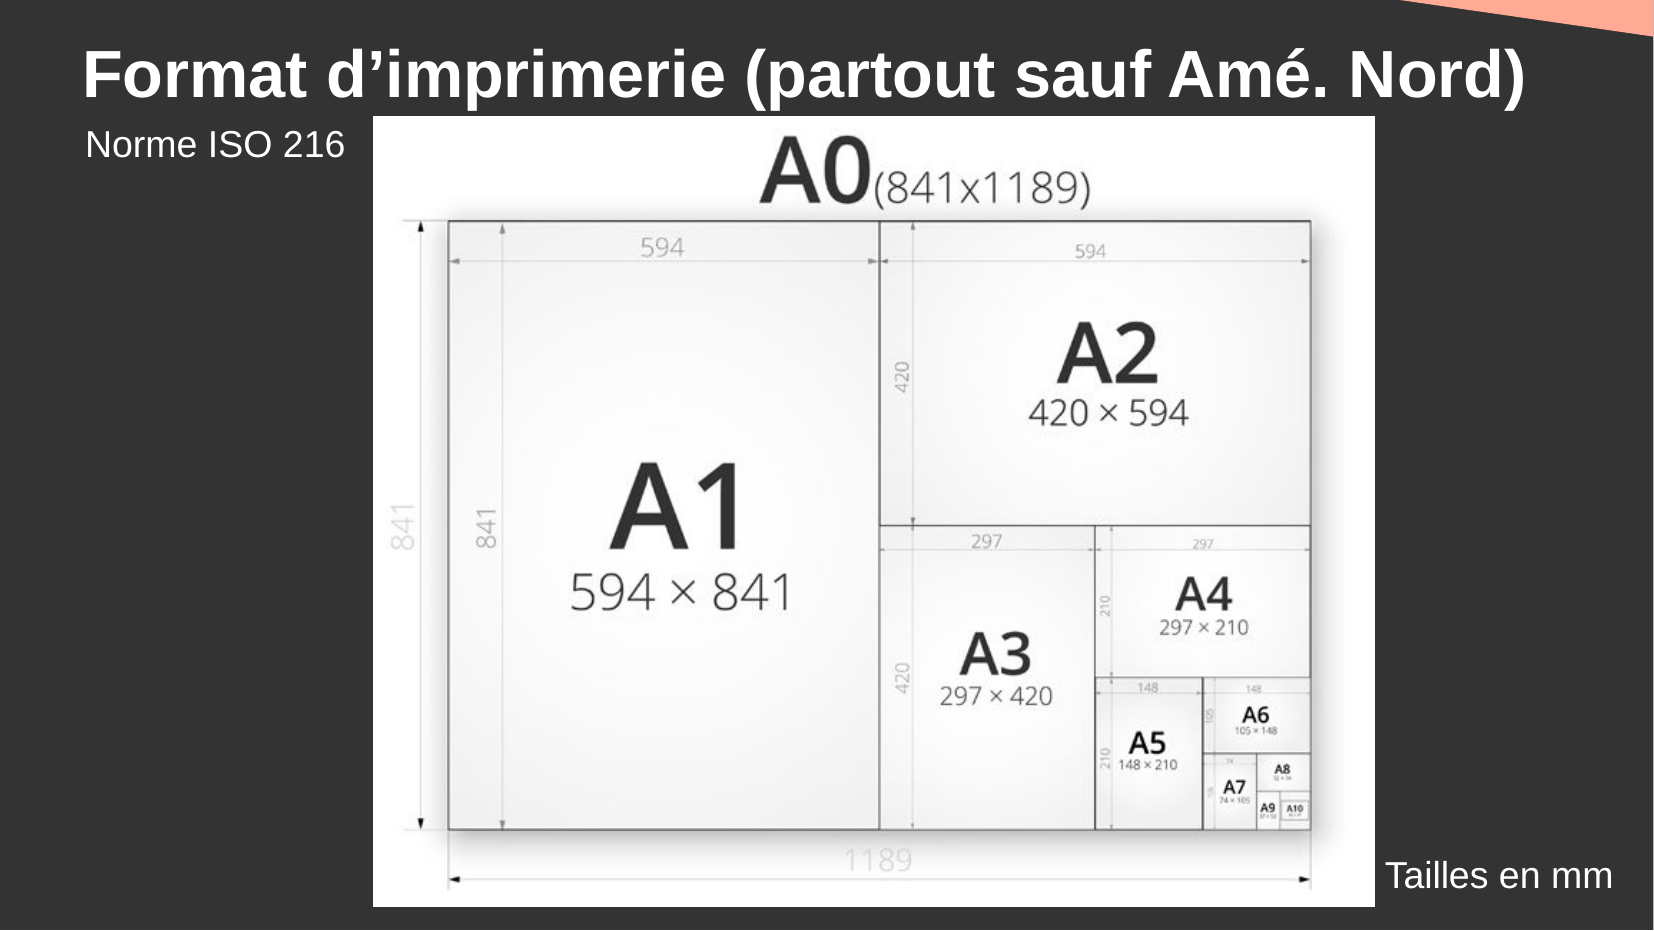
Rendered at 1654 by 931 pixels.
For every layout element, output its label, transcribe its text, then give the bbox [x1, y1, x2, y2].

text_box Norme ISO 216 [70, 116, 366, 176]
text_box [1399, 0, 1654, 37]
title Format d’imprimerie (partout sauf Amé. Nord) [82, 37, 1571, 122]
picture [373, 116, 1375, 907]
text_box Tailles en mm [1370, 847, 1654, 907]
